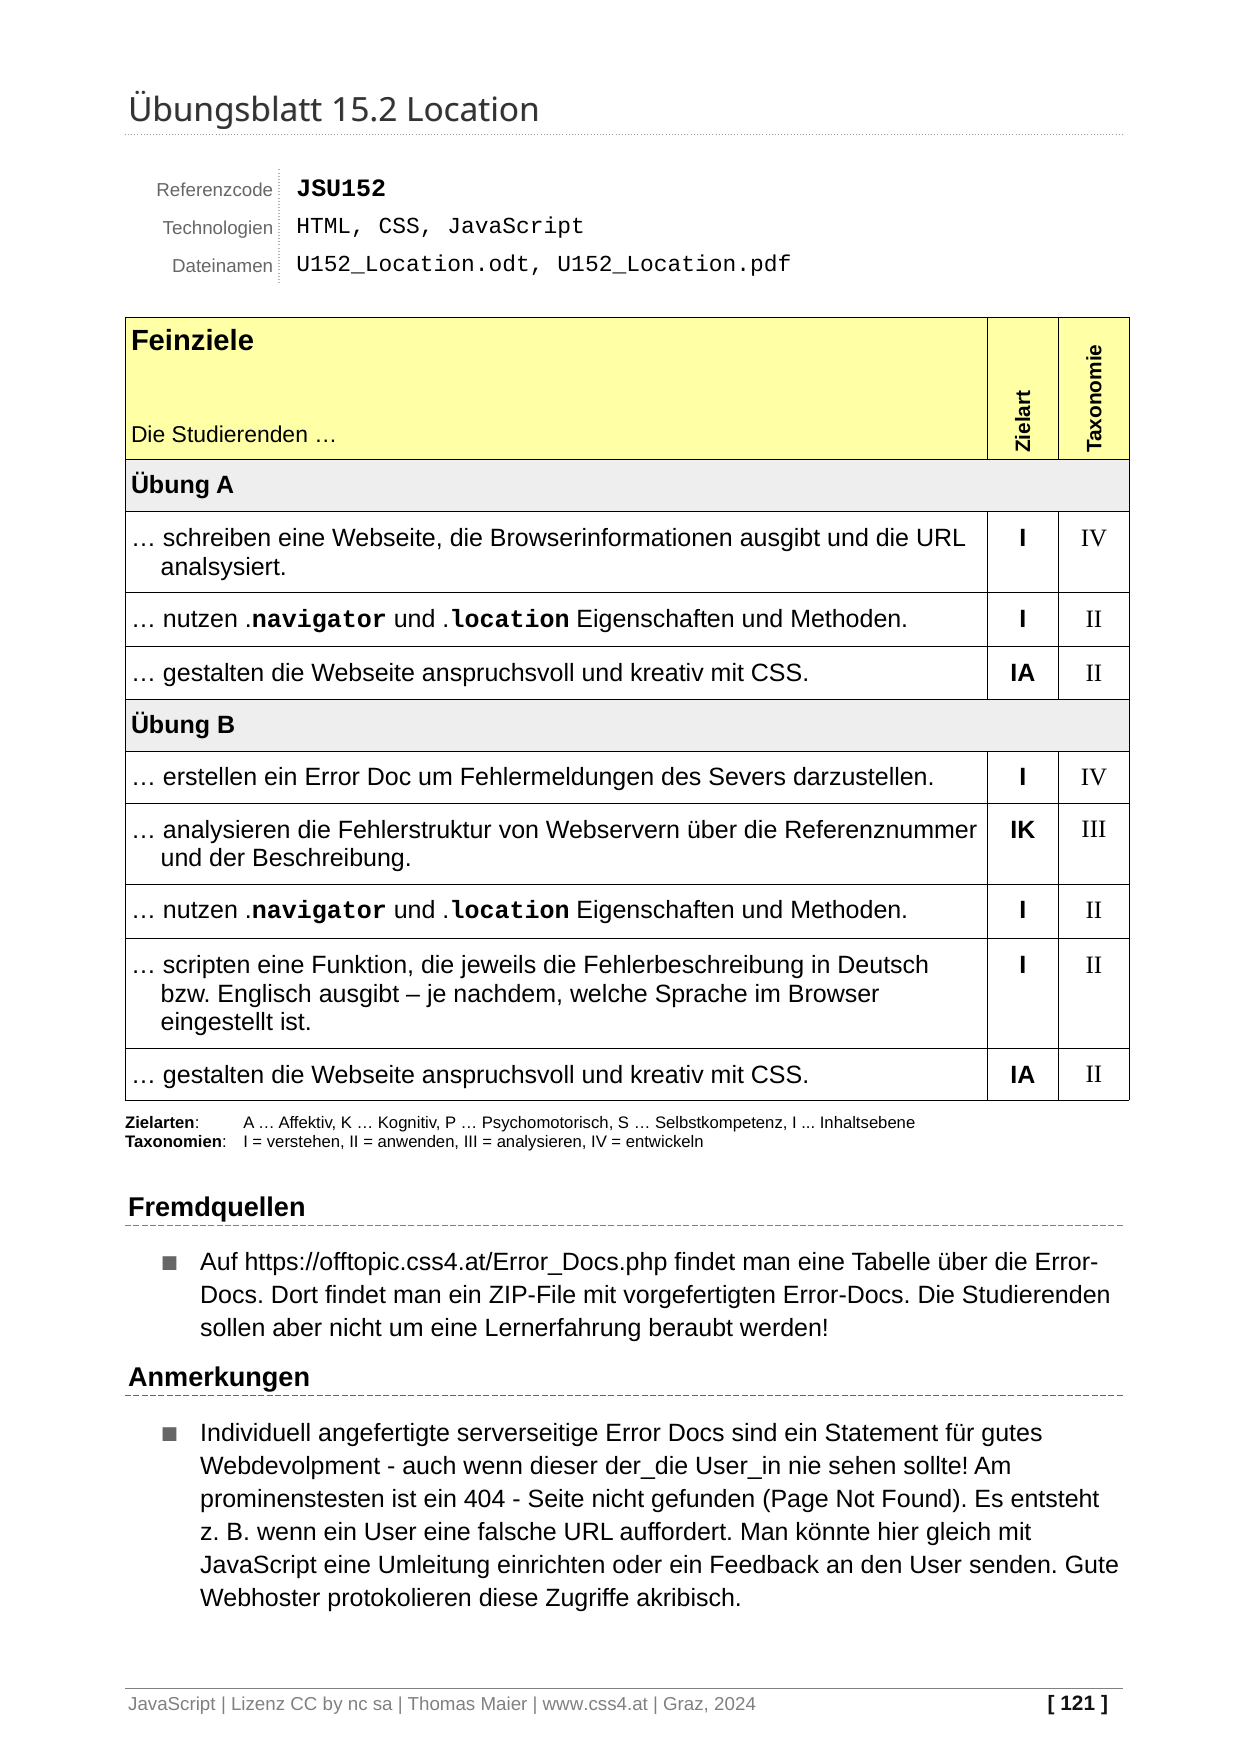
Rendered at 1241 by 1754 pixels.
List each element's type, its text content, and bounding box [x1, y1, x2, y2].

table_header Referenzcode [125, 169, 278, 209]
table_cell I [988, 885, 1058, 938]
table_cell IA [988, 647, 1058, 698]
table_cell II [1059, 593, 1129, 646]
list Auf https://offtopic.css4.at/Error_Docs.php findet man eine Tabelle über die Error-Docs. Dort findet man ein ZIP-File mit vorgefertigten Error-Docs. Die Studierenden sollen aber nicht um eine Lernerfahrung beraubt werden! [162, 1247, 1123, 1342]
table_cell III [1059, 804, 1129, 884]
text Fremdquellen [125, 1188, 1123, 1225]
subtitle Übungsblatt 15.2 Location [125, 83, 1123, 134]
table_cell … gestalten die Webseite anspruchsvoll und kreativ mit CSS. [126, 1049, 987, 1100]
table_cell … analysieren die Fehlerstruktur von Webservern über die Referenznummer und der Beschreibung. [126, 804, 987, 884]
table_cell U152_Location.odt, U152_Location.pdf [279, 247, 1129, 284]
table_cell I [988, 752, 1058, 803]
table_cell … nutzen .navigator und .location Eigenschaften und Methoden. [126, 885, 987, 938]
text Anmerkungen [125, 1358, 1123, 1395]
table_header Feinziele Die Studierenden … [126, 318, 987, 459]
table_cell I [988, 512, 1058, 592]
table_header Taxonomie [1059, 318, 1129, 459]
table_cell Übung A [126, 460, 1129, 511]
table_cell Technologien [125, 209, 278, 247]
table_cell II [1059, 1049, 1129, 1100]
table_header Zielart [988, 318, 1058, 459]
table_cell I [988, 593, 1058, 646]
table_cell HTML, CSS, JavaScript [279, 209, 1129, 247]
table_cell … scripten eine Funktion, die jeweils die Fehlerbeschreibung in Deutsch bzw. Englisch ausgibt – je nachdem, welche Sprache im Browser eingestellt ist. [126, 939, 987, 1048]
table_cell II [1059, 885, 1129, 938]
table_cell IK [988, 804, 1058, 884]
table_cell II [1059, 939, 1129, 1048]
table_cell IV [1059, 752, 1129, 803]
table_cell I [988, 939, 1058, 1048]
table_cell … gestalten die Webseite anspruchsvoll und kreativ mit CSS. [126, 647, 987, 698]
table_cell Übung B [126, 700, 1129, 751]
table_cell II [1059, 647, 1129, 698]
table_cell IV [1059, 512, 1129, 592]
text Zielarten: A … Affektiv, K … Kognitiv, P … Psychomotorisch, S … Selbstkompetenz, I ... Inhaltsebene Taxonomien: I = verstehen, II = anwenden, III = analysieren, IV = entwickeln [125, 1113, 1123, 1151]
table_header JSU152 [279, 169, 1129, 209]
table_cell Dateinamen [125, 247, 278, 284]
table_cell … nutzen .navigator und .location Eigenschaften und Methoden. [126, 593, 987, 646]
list Individuell angefertigte serverseitige Error Docs sind ein Statement für gutes Webdevolpment - auch wenn dieser der_die User_in nie sehen sollte! Am prominenstesten ist ein 404 - Seite nicht gefunden (Page Not Found). Es entsteht z. B. wenn ein User eine falsche URL auffordert. Man könnte hier gleich mit JavaScript eine Umleitung einrichten oder ein Feedback an den User senden. Gute Webhoster protokolieren diese Zugriffe akribisch. [162, 1418, 1123, 1612]
table_cell … erstellen ein Error Doc um Fehlermeldungen des Severs darzustellen. [126, 752, 987, 803]
table_cell … schreiben eine Webseite, die Browserinformationen ausgibt und die URL analsysiert. [126, 512, 987, 592]
table_cell IA [988, 1049, 1058, 1100]
